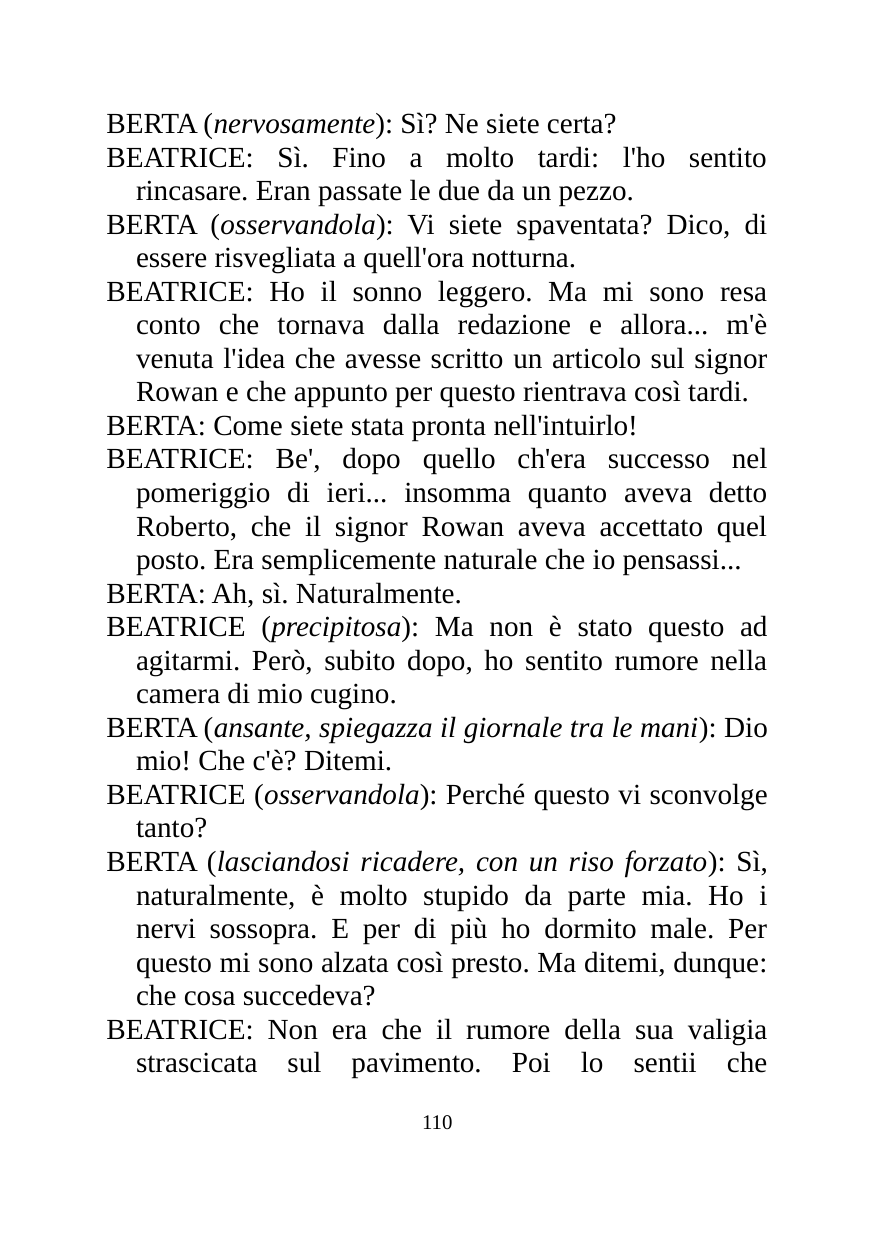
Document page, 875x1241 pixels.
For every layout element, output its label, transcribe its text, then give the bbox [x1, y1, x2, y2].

text BERTA (ansante, spiegazza il giornale tra le mani): Dio mio! Che c'è? Ditemi. [106, 710, 768, 777]
text BEATRICE (osservandola): Perché questo vi sconvolge tanto? [106, 777, 768, 844]
text BEATRICE: Ho il sonno leggero. Ma mi sono resa conto che tornava dalla redazione e allora... m'è venuta l'idea che avesse scritto un articolo sul signor Rowan e che appunto per questo rientrava così tardi. [106, 274, 768, 408]
text BERTA (nervosamente): Sì? Ne siete certa? [106, 106, 768, 140]
text BERTA: Come siete stata pronta nell'intuirlo! [106, 408, 768, 442]
text BEATRICE: Sì. Fino a molto tardi: l'ho sentito rincasare. Eran passate le due da un pezzo. [106, 140, 768, 207]
text BERTA: Ah, sì. Naturalmente. [106, 576, 768, 609]
text BEATRICE: Non era che il rumore della sua valigia strascicata sul pavimento. Poi lo sentii che [106, 1012, 768, 1079]
text BEATRICE (precipitosa): Ma non è stato questo ad agitarmi. Però, subito dopo, ho sentito rumore nella camera di mio cugino. [106, 609, 768, 710]
text BERTA (lasciandosi ricadere, con un riso forzato): Sì, naturalmente, è molto stupido da parte mia. Ho i nervi sossopra. E per di più ho dormito male. Per questo mi sono alzata così presto. Ma ditemi, dunque: che cosa succedeva? [106, 844, 768, 1012]
text BEATRICE: Be', dopo quello ch'era successo nel pomeriggio di ieri... insomma quanto aveva detto Roberto, che il signor Rowan aveva accettato quel posto. Era semplicemente naturale che io pensassi... [106, 442, 768, 576]
text BERTA (osservandola): Vi siete spaventata? Dico, di essere risvegliata a quell'ora notturna. [106, 207, 768, 274]
